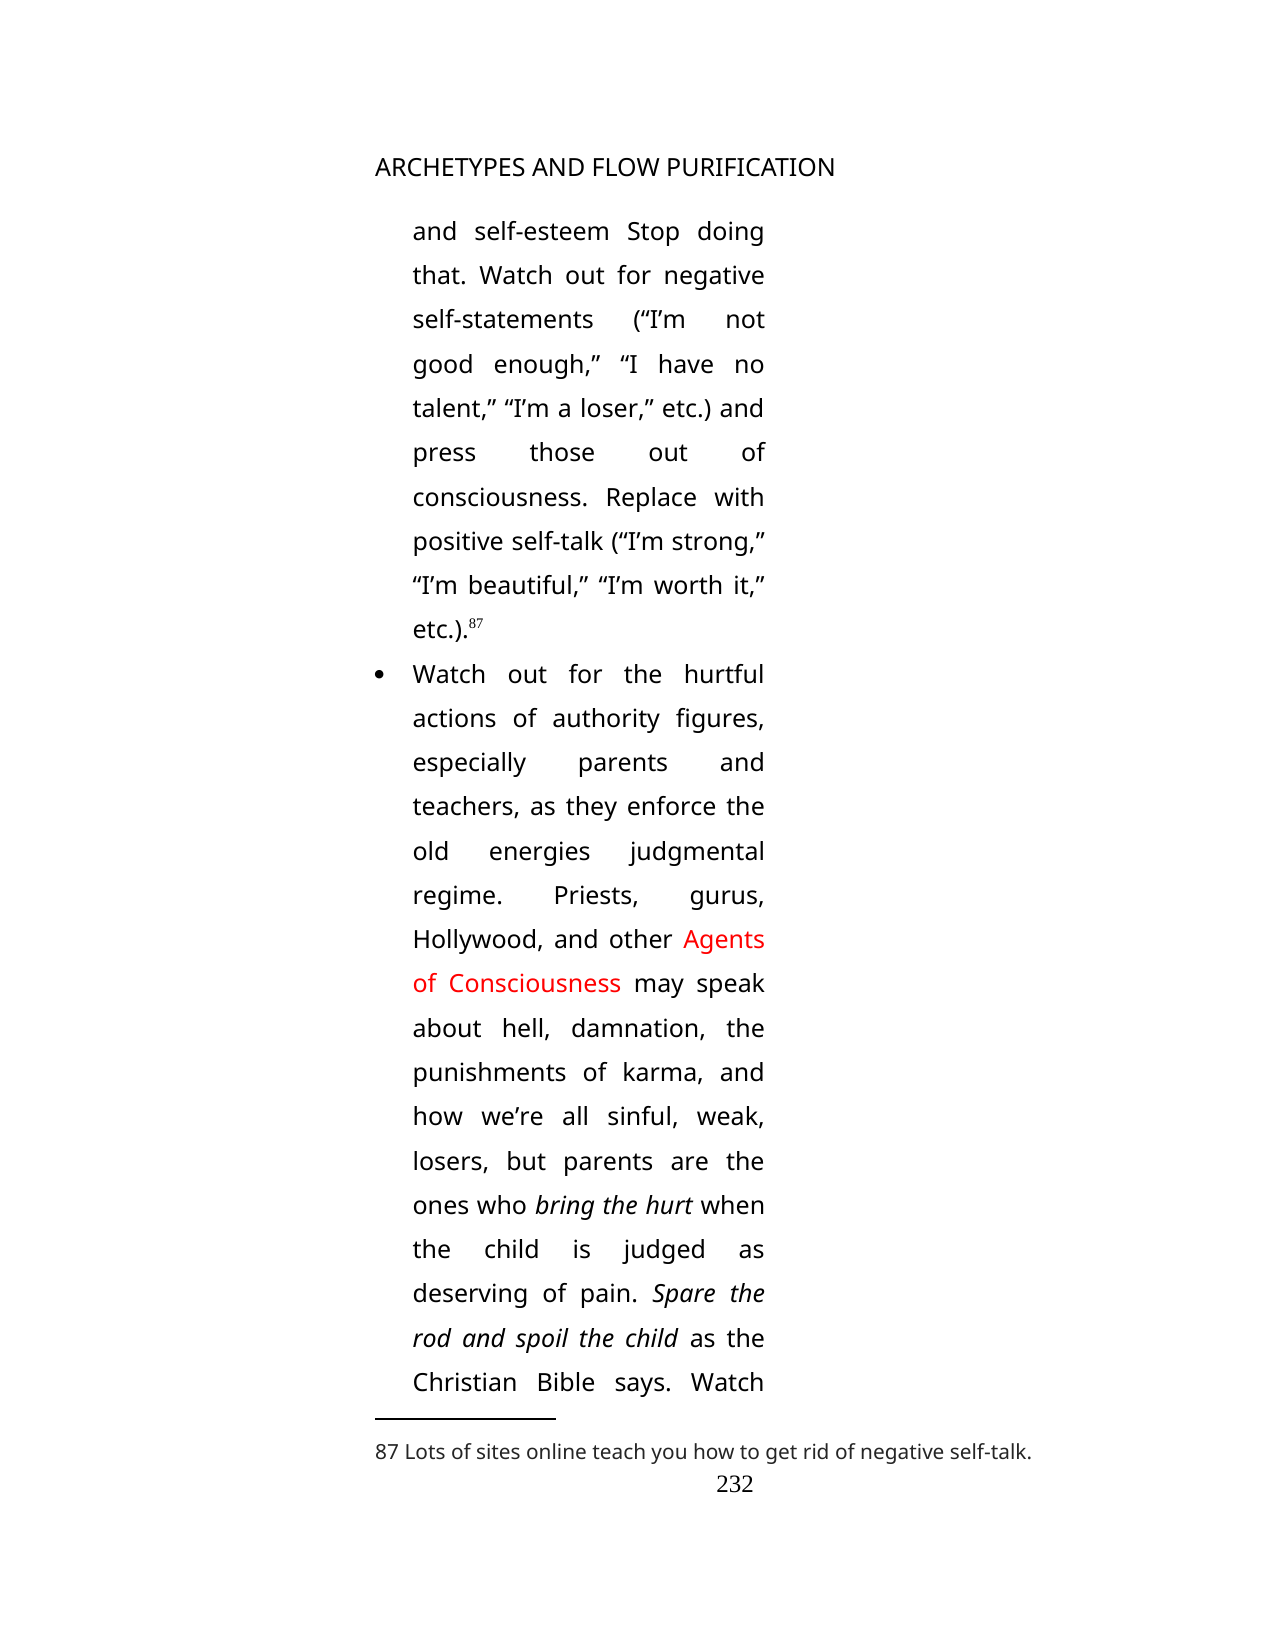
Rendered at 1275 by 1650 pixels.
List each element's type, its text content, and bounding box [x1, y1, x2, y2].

list Lots of sites online teach you how to get rid of negative self-talk. [375, 1437, 1095, 1466]
list Watch out for the hurtful actions of authority figures, especially parents and teachers, as they enforce the old energies judgmental regime. Priests, gurus, Hollywood, and other Agents of Consciousness may speak about hell, damnation, the punishments of karma, and how we’re all sinful, weak, losers, but parents are the ones who bring the hurt when the child is judged as deserving of pain. Spare the rod and spoil the child as the Christian Bible says. Watch [375, 656, 765, 1399]
list and self-esteem Stop doing that. Watch out for negative self-statements (“I’m not good enough,” “I have no talent,” “I’m a loser,” etc.) and press those out of consciousness. Replace with positive self-talk (“I’m strong,” “I’m beautiful,” “I’m worth it,” etc.). [375, 213, 765, 646]
